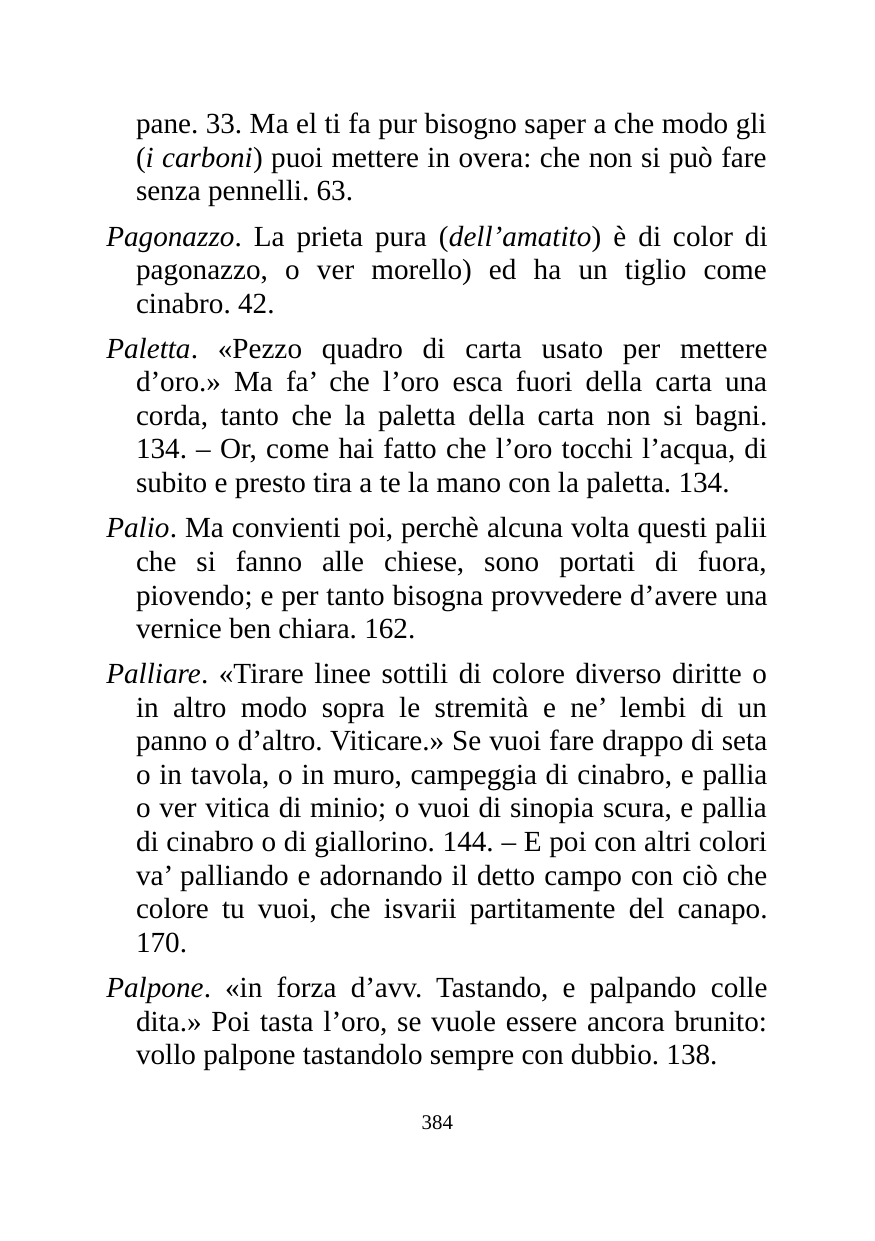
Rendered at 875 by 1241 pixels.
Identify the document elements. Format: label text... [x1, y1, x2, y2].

text Palliare. «Tirare linee sottili di colore diverso diritte o in altro modo sopra le stremità e ne’ lembi di un panno o d’altro. Viticare.» Se vuoi fare drappo di seta o in tavola, o in muro, campeggia di cinabro, e pallia o ver vitica di minio; o vuoi di sinopia scura, e pallia di cinabro o di giallorino. 144. – E poi con altri colori va’ palliando e adornando il detto campo con ciò che colore tu vuoi, che isvarii partitamente del canapo. 170. [106, 656, 768, 958]
text Paletta. «Pezzo quadro di carta usato per mettere d’oro.» Ma fa’ che l’oro esca fuori della carta una corda, tanto che la paletta della carta non si bagni. 134. – Or, come hai fatto che l’oro tocchi l’acqua, di subito e presto tira a te la mano con la paletta. 134. [106, 331, 768, 499]
text Palio. Ma convienti poi, perchè alcuna volta questi palii che si fanno alle chiese, sono portati di fuora, piovendo; e per tanto bisogna provvedere d’avere una vernice ben chiara. 162. [106, 511, 768, 645]
text pane. 33. Ma el ti fa pur bisogno saper a che modo gli (i carboni) puoi mettere in overa: che non si può fare senza pennelli. 63. [106, 106, 768, 207]
text Pagonazzo. La prieta pura (dell’amatito) è di color di pagonazzo, o ver morello) ed ha un tiglio come cinabro. 42. [106, 219, 768, 319]
text Palpone. «in forza d’avv. Tastando, e palpando colle dita.» Poi tasta l’oro, se vuole essere ancora brunito: vollo palpone tastandolo sempre con dubbio. 138. [106, 970, 768, 1071]
